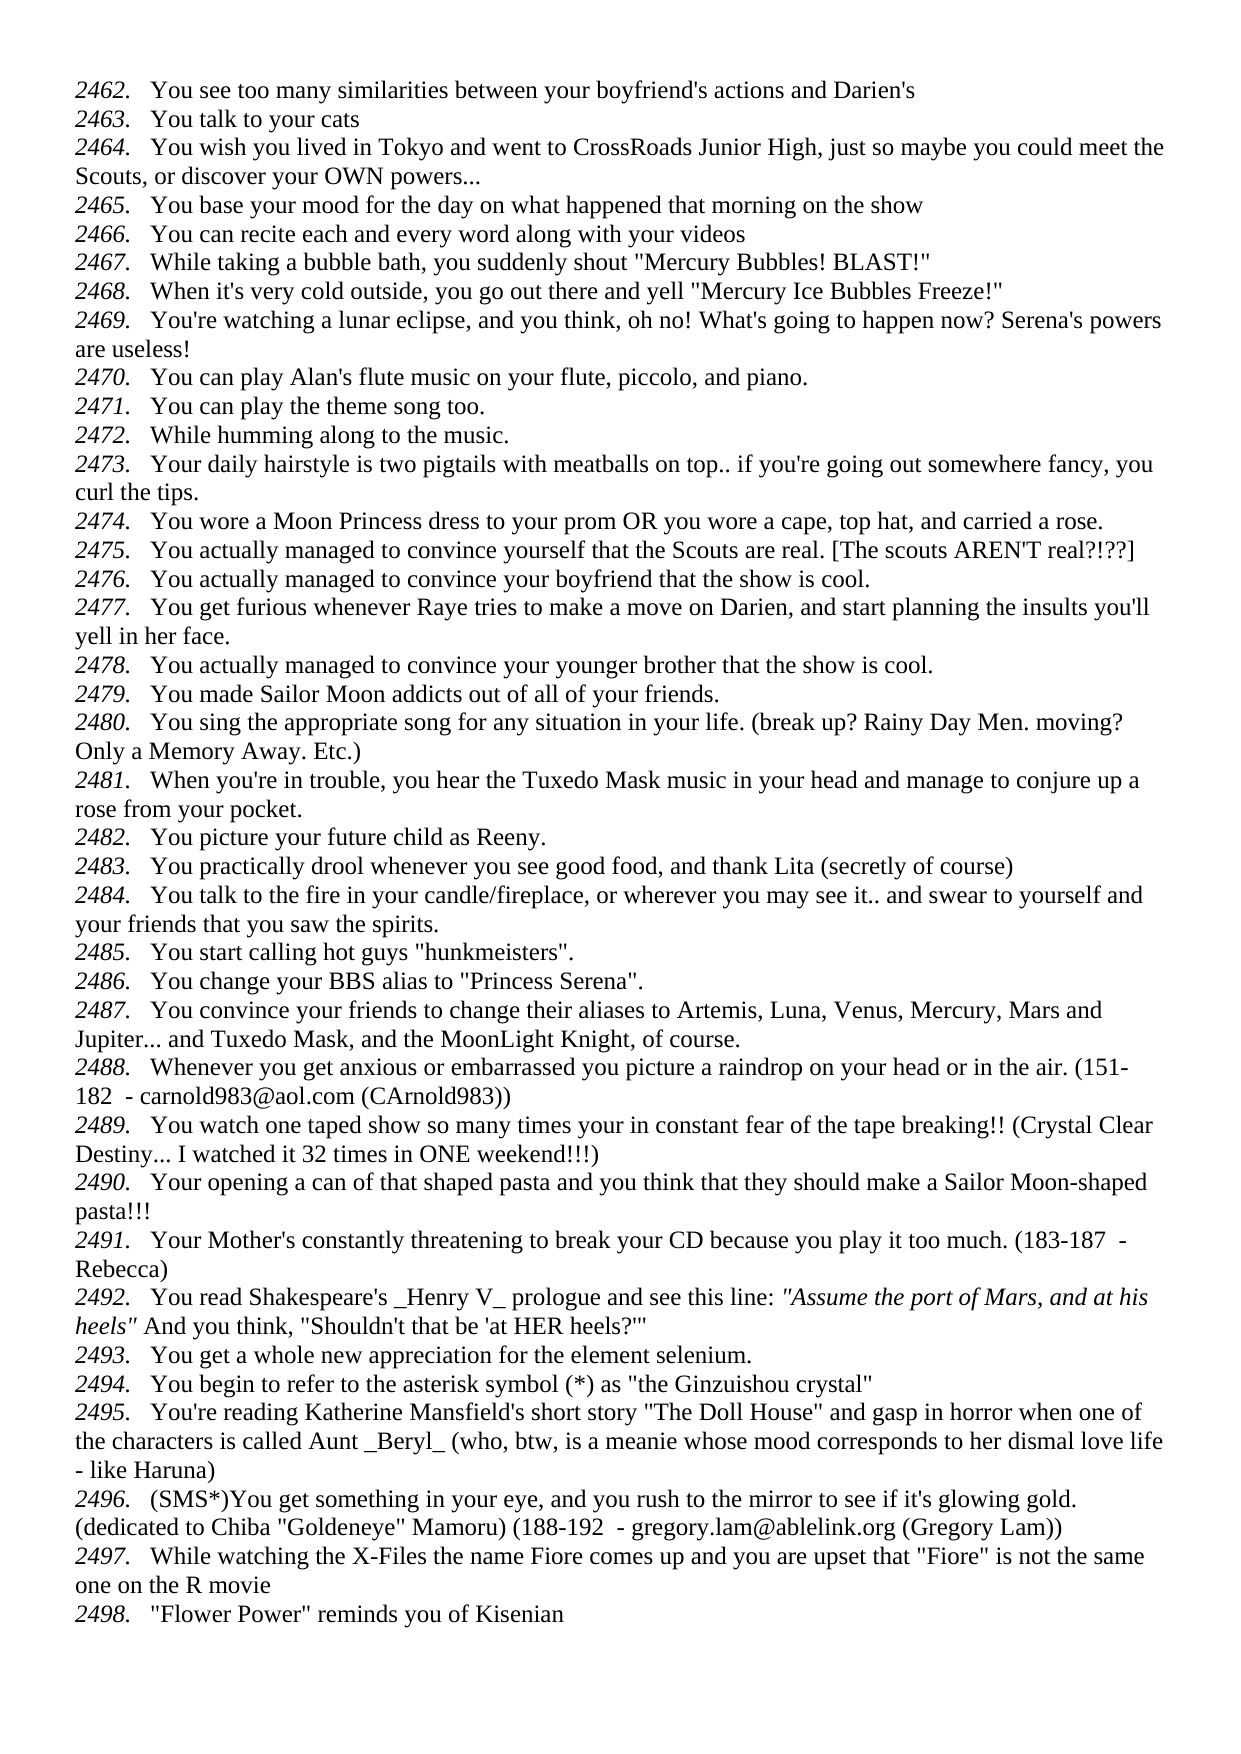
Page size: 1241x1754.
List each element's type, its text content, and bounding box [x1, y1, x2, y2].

list You convince your friends to change their aliases to Artemis, Luna, Venus, Mercury, Mars and Jupiter... and Tuxedo Mask, and the MoonLight Knight, of course. [75, 995, 1165, 1052]
list You talk to your cats [75, 104, 1165, 132]
list (SMS*)You get something in your eye, and you rush to the mirror to see if it's glowing gold. (dedicated to Chiba "Goldeneye" Mamoru) (188-192 - gregory.lam@ablelink.org (Gregory Lam)) [75, 1484, 1165, 1541]
list You begin to refer to the asterisk symbol (*) as "the Ginzuishou crystal" [75, 1369, 1165, 1397]
list You get a whole new appreciation for the element selenium. [75, 1340, 1165, 1369]
list You see too many similarities between your boyfriend's actions and Darien's [75, 75, 1165, 104]
list While watching the X-Files the name Fiore comes up and you are upset that "Fiore" is not the same one on the R movie [75, 1541, 1165, 1599]
list You wore a Moon Princess dress to your prom OR you wore a cape, top hat, and carried a rose. [75, 506, 1165, 535]
list You can play Alan's flute music on your flute, piccolo, and piano. [75, 362, 1165, 391]
list You practically drool whenever you see good food, and thank Lita (secretly of course) [75, 851, 1165, 880]
list You wish you lived in Tokyo and went to CrossRoads Junior High, just so maybe you could meet the Scouts, or discover your OWN powers... [75, 132, 1165, 190]
list You start calling hot guys "hunkmeisters". [75, 937, 1165, 966]
list When it's very cold outside, you go out there and yell "Mercury Ice Bubbles Freeze!" [75, 276, 1165, 305]
list When you're in trouble, you hear the Tuxedo Mask music in your head and manage to conjure up a rose from your pocket. [75, 765, 1165, 822]
list You sing the appropriate song for any situation in your life. (break up? Rainy Day Men. moving? Only a Memory Away. Etc.) [75, 707, 1165, 765]
list Your opening a can of that shaped pasta and you think that they should make a Sailor Moon-shaped pasta!!! [75, 1167, 1165, 1225]
list While humming along to the music. [75, 420, 1165, 449]
list You're reading Katherine Mansfield's short story "The Doll House" and gasp in horror when one of the characters is called Aunt _Beryl_ (who, btw, is a meanie whose mood corresponds to her dismal love life - like Haruna) [75, 1397, 1165, 1484]
list You can play the theme song too. [75, 391, 1165, 420]
list You actually managed to convince your boyfriend that the show is cool. [75, 564, 1165, 592]
list "Flower Power" reminds you of Kisenian [75, 1599, 1165, 1627]
list While taking a bubble bath, you suddenly shout "Mercury Bubbles! BLAST!" [75, 247, 1165, 276]
list You made Sailor Moon addicts out of all of your friends. [75, 679, 1165, 707]
list You actually managed to convince yourself that the Scouts are real. [The scouts AREN'T real?!??] [75, 535, 1165, 564]
list You get furious whenever Raye tries to make a move on Darien, and start planning the insults you'll yell in her face. [75, 592, 1165, 650]
list You watch one taped show so many times your in constant fear of the tape breaking!! (Crystal Clear Destiny... I watched it 32 times in ONE weekend!!!) [75, 1110, 1165, 1167]
list You base your mood for the day on what happened that morning on the show [75, 190, 1165, 219]
list You actually managed to convince your younger brother that the show is cool. [75, 650, 1165, 679]
list You picture your future child as Reeny. [75, 822, 1165, 851]
list You're watching a lunar eclipse, and you think, oh no! What's going to happen now? Serena's powers are useless! [75, 305, 1165, 362]
list You change your BBS alias to "Princess Serena". [75, 966, 1165, 995]
list Your daily hairstyle is two pigtails with meatballs on top.. if you're going out somewhere fancy, you curl the tips. [75, 449, 1165, 506]
list You read Shakespeare's _Henry V_ prologue and see this line: "Assume the port of Mars, and at his heels" And you think, "Shouldn't that be 'at HER heels?'" [75, 1282, 1165, 1340]
list Whenever you get anxious or embarrassed you picture a raindrop on your head or in the air. (151-182 - carnold983@aol.com (CArnold983)) [75, 1052, 1165, 1110]
list You can recite each and every word along with your videos [75, 219, 1165, 247]
list Your Mother's constantly threatening to break your CD because you play it too much. (183-187 - Rebecca) [75, 1225, 1165, 1282]
list You talk to the fire in your candle/fireplace, or wherever you may see it.. and swear to yourself and your friends that you saw the spirits. [75, 880, 1165, 937]
